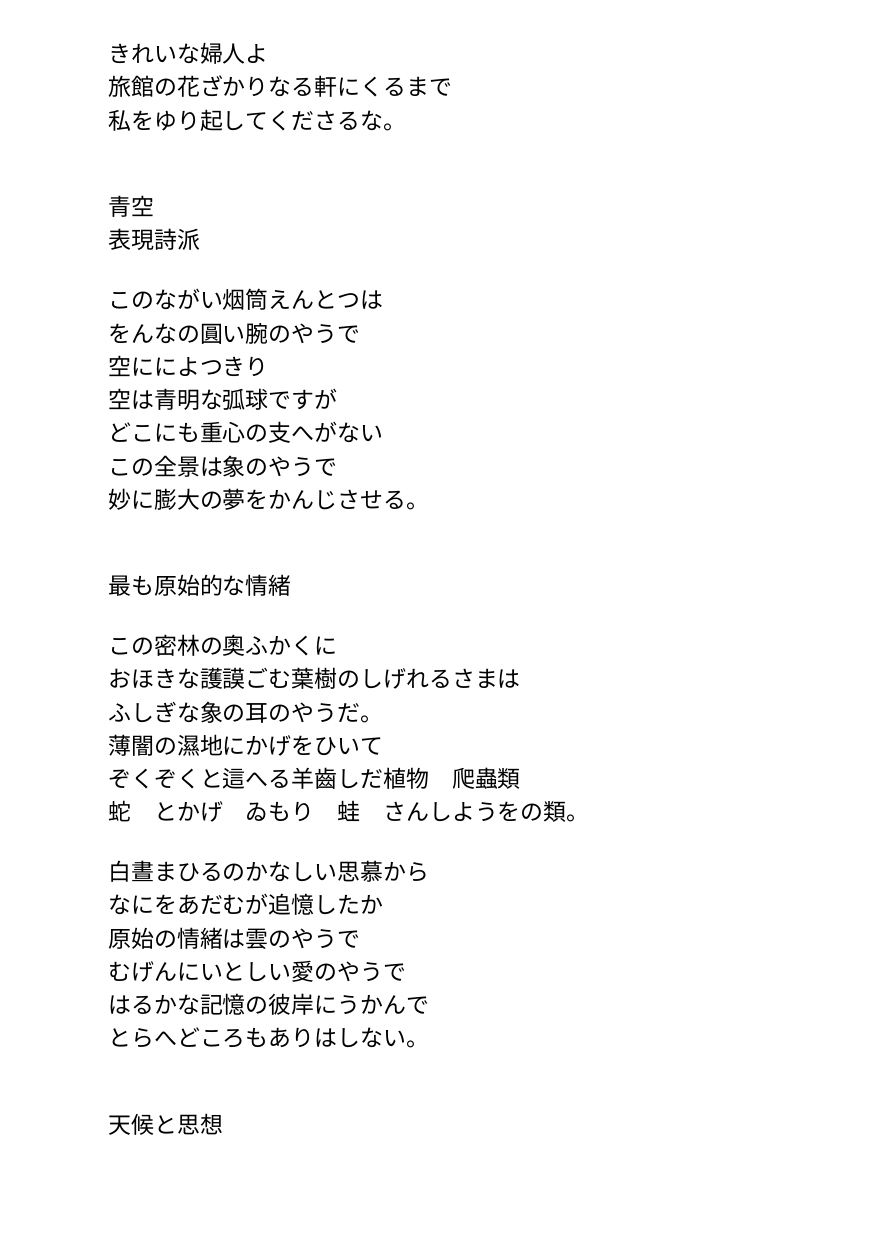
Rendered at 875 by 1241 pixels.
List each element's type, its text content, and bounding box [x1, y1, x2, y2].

text 原始の情緒は雲のやうで [72, 921, 802, 954]
text この全景は象のやうで [72, 448, 802, 482]
text 空は青明な弧球ですが [72, 382, 802, 415]
text どこにも重心の支へがない [72, 415, 802, 448]
text 私をゆり起してくださるな。 [72, 102, 802, 136]
text 天候と思想 [72, 1107, 802, 1140]
text おほきな護謨ごむ葉樹のしげれるさまは [72, 661, 802, 694]
text 白晝まひるのかなしい思慕から [72, 854, 802, 887]
text 薄闇の濕地にかげをひいて [72, 728, 802, 761]
text はるかな記憶の彼岸にうかんで [72, 987, 802, 1020]
text 青空 [72, 189, 802, 222]
text なにをあだむが追憶したか [72, 887, 802, 921]
text とらへどころもありはしない。 [72, 1020, 802, 1053]
text 表現詩派 [72, 222, 802, 256]
text 最も原始的な情緒 [72, 568, 802, 601]
text 妙に膨大の夢をかんじさせる。 [72, 482, 802, 515]
text 蛇 とかげ ゐもり 蛙 さんしようをの類。 [72, 794, 802, 827]
text きれいな婦人よ [72, 36, 802, 69]
text 空にによつきり [72, 349, 802, 382]
text このながい烟筒えんとつは [72, 282, 802, 315]
text ぞくぞくと這へる羊齒しだ植物 爬蟲類 [72, 761, 802, 794]
text をんなの圓い腕のやうで [72, 315, 802, 349]
text むげんにいとしい愛のやうで [72, 954, 802, 987]
text 旅館の花ざかりなる軒にくるまで [72, 69, 802, 102]
text この密林の奧ふかくに [72, 628, 802, 661]
text ふしぎな象の耳のやうだ。 [72, 694, 802, 728]
